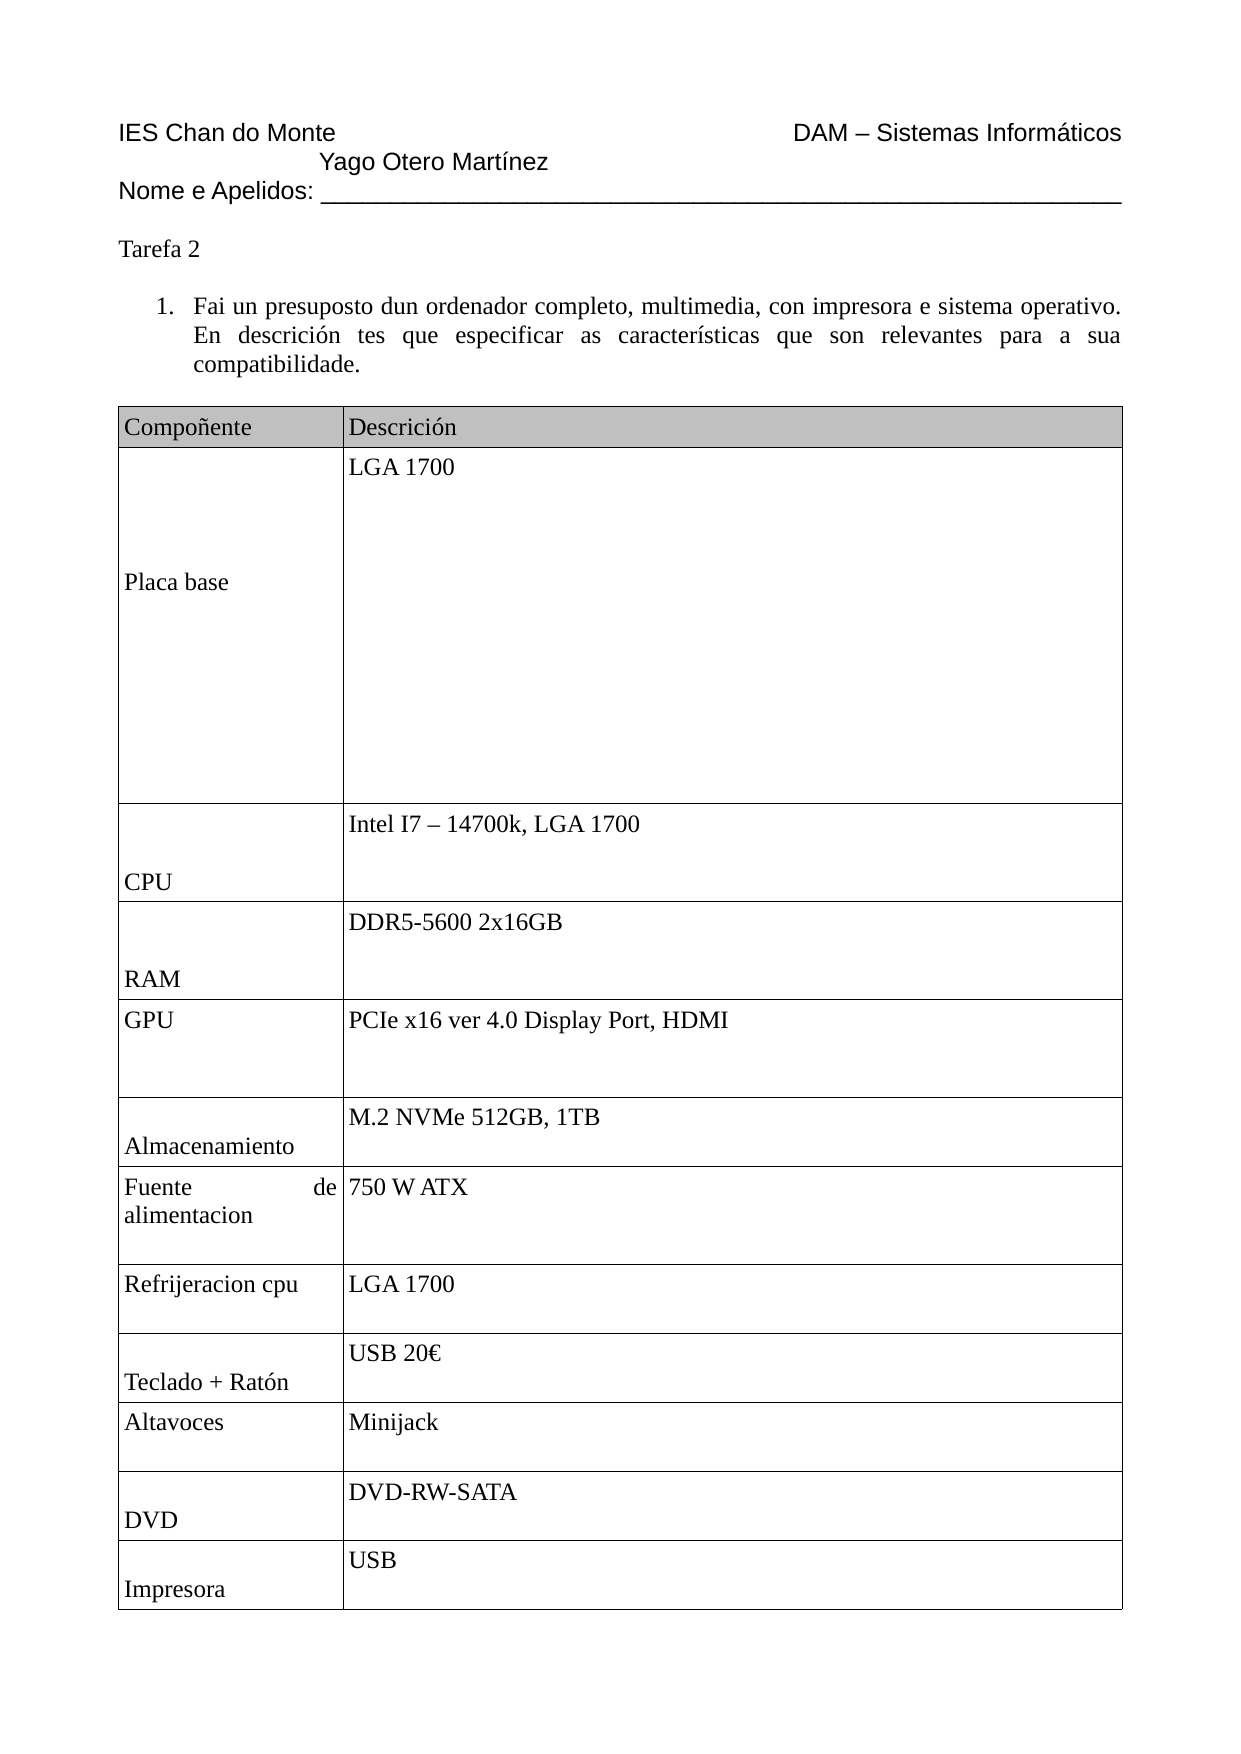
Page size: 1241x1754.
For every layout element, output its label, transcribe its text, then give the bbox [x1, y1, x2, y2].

table_cell Altavoces [119, 1403, 343, 1471]
table_cell USB [344, 1541, 1122, 1609]
table_cell Refrijeracion cpu [119, 1265, 343, 1333]
table_cell DDR5-5600 2x16GB [344, 902, 1122, 999]
table_cell Impresora [119, 1541, 343, 1609]
table_cell Fuente de alimentacion [119, 1167, 343, 1263]
table_cell Intel I7 – 14700k, LGA 1700 [344, 804, 1122, 901]
table_cell LGA 1700 [344, 448, 1122, 803]
table_cell LGA 1700 [344, 1265, 1122, 1333]
table_cell Teclado + Ratón [119, 1334, 343, 1402]
table_cell Minijack [344, 1403, 1122, 1471]
table_cell Placa base [119, 448, 343, 803]
list Fai un presuposto dun ordenador completo, multimedia, con impresora e sistema operativo. En descrición tes que especificar as características que son relevantes para a sua compatibilidade. [156, 291, 1122, 378]
table_cell DVD [119, 1472, 343, 1540]
table_header Descrición [344, 407, 1122, 447]
table_header Compoñente [119, 407, 343, 447]
table_cell RAM [119, 902, 343, 999]
text Tarefa 2 [118, 234, 1122, 263]
table_cell GPU [119, 1000, 343, 1097]
table_cell Almacenamiento [119, 1098, 343, 1166]
table_cell 750 W ATX [344, 1167, 1122, 1263]
table_cell M.2 NVMe 512GB, 1TB [344, 1098, 1122, 1166]
table_cell CPU [119, 804, 343, 901]
table_cell DVD-RW-SATA [344, 1472, 1122, 1540]
table_cell USB 20€ [344, 1334, 1122, 1402]
table_cell PCIe x16 ver 4.0 Display Port, HDMI [344, 1000, 1122, 1097]
